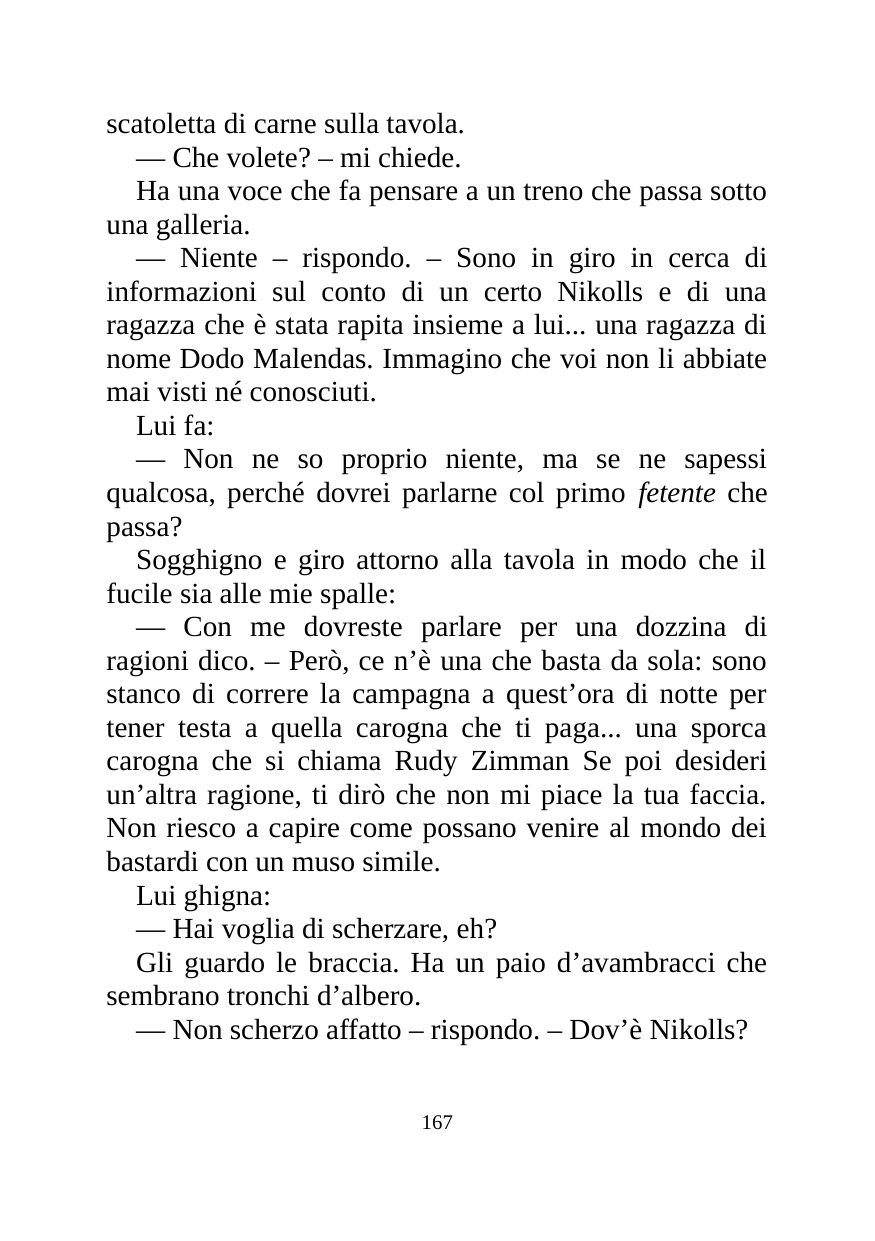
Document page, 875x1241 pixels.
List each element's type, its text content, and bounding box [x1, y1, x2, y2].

text — Hai voglia di scherzare, eh? [106, 911, 768, 945]
text scatoletta di carne sulla tavola. [106, 106, 768, 140]
text Ha una voce che fa pensare a un treno che passa sotto una galleria. [106, 173, 768, 240]
text Gli guardo le braccia. Ha un paio d’avambracci che sembrano tronchi d’albero. [106, 945, 768, 1012]
text — Niente – rispondo. – Sono in giro in cerca di informazioni sul conto di un certo Nikolls e di una ragazza che è stata rapita insieme a lui... una ragazza di nome Dodo Malendas. Immagino che voi non li abbiate mai visti né conosciuti. [106, 240, 768, 408]
text — Con me dovreste parlare per una dozzina di ragioni dico. – Però, ce n’è una che basta da sola: sono stanco di correre la campagna a quest’ora di notte per tener testa a quella carogna che ti paga... una sporca carogna che si chiama Rudy Zimman Se poi desideri un’altra ragione, ti dirò che non mi piace la tua faccia. Non riesco a capire come possano venire al mondo dei bastardi con un muso simile. [106, 609, 768, 878]
text Lui ghigna: [106, 878, 768, 911]
text Lui fa: [106, 408, 768, 442]
text — Non scherzo affatto – rispondo. – Dov’è Nikolls? [106, 1012, 768, 1045]
text Sogghigno e giro attorno alla tavola in modo che il fucile sia alle mie spalle: [106, 542, 768, 609]
text — Che volete? – mi chiede. [106, 140, 768, 173]
text — Non ne so proprio niente, ma se ne sapessi qualcosa, perché dovrei parlarne col primo fetente che passa? [106, 442, 768, 542]
